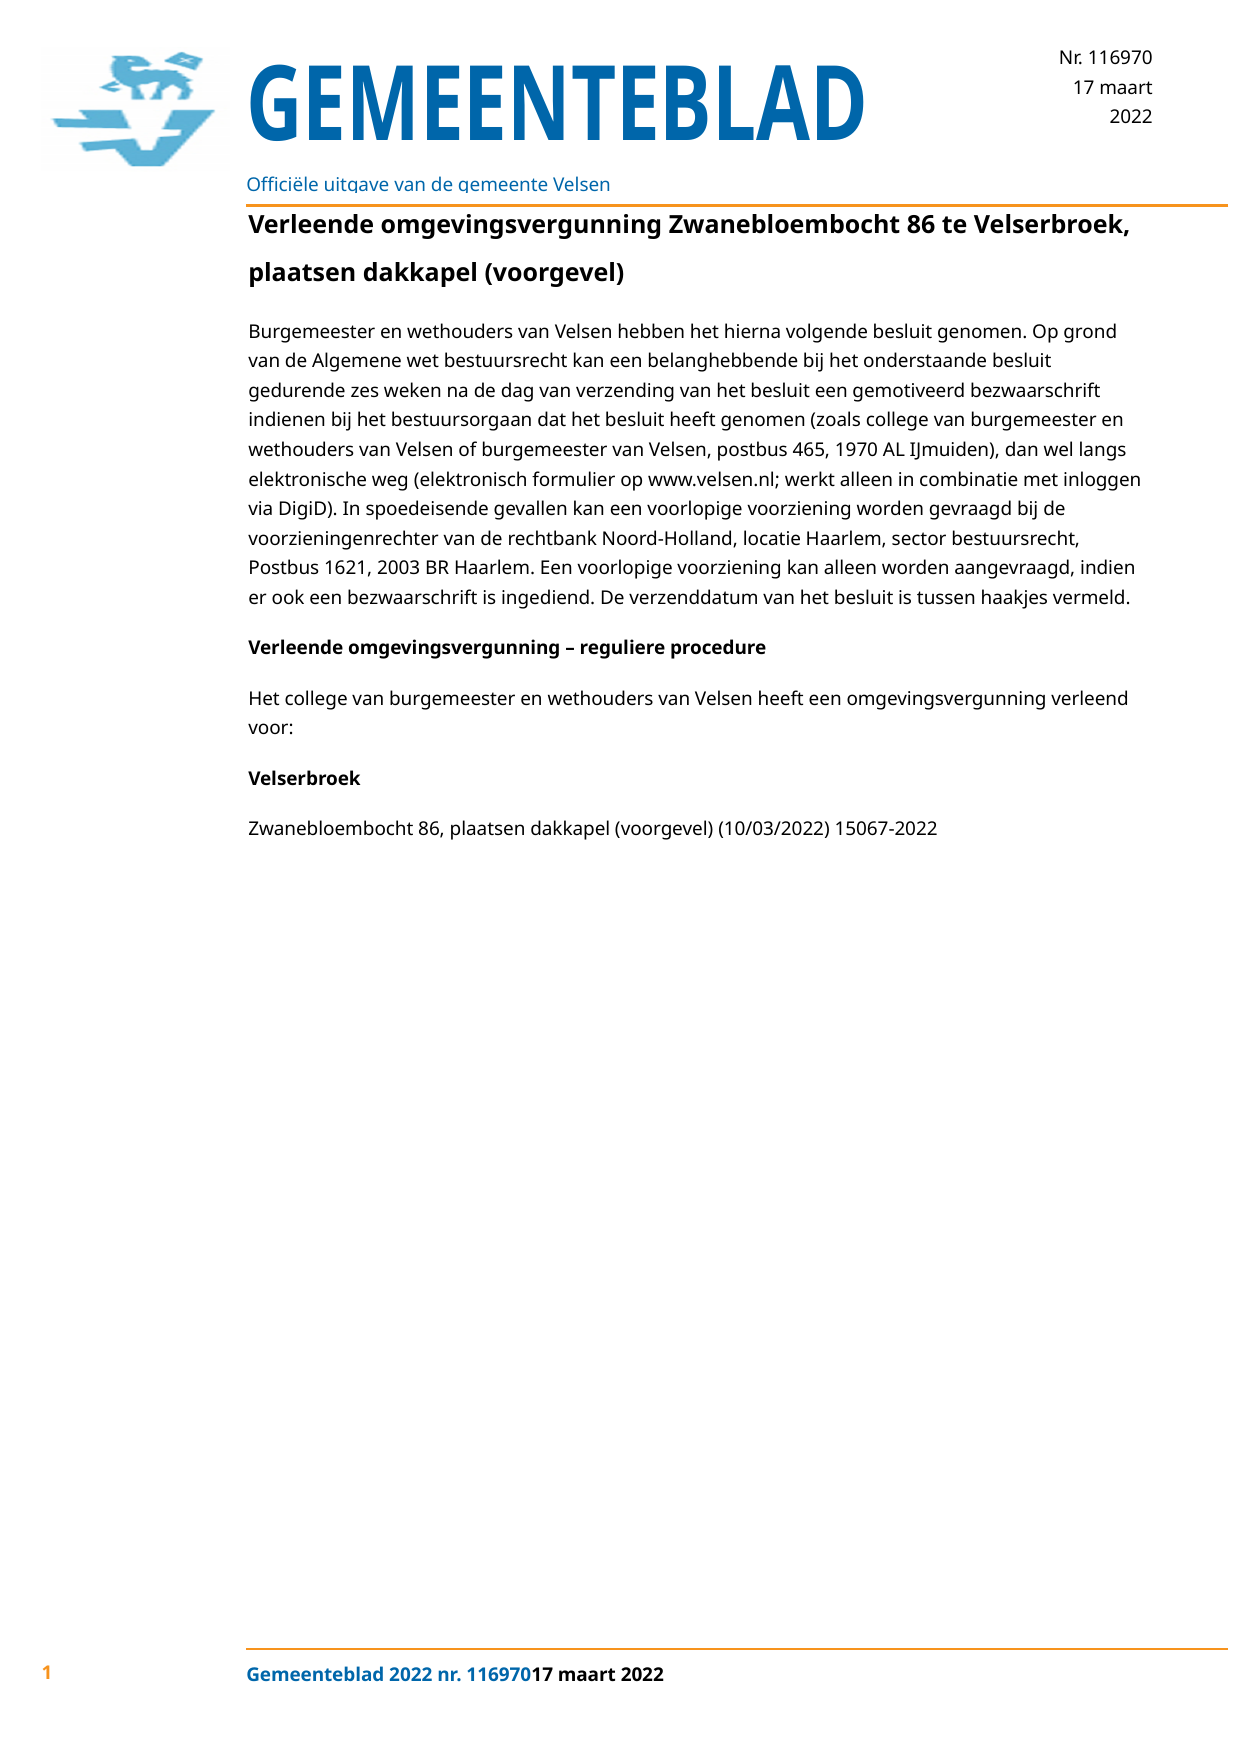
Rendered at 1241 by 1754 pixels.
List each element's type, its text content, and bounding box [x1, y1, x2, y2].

picture [41, 47, 231, 172]
text Het college van burgemeester en wethouders van Velsen heeft een omgevingsvergunning verleend voor: [248, 685, 1152, 740]
text Zwanebloembocht 86, plaatsen dakkapel (voorgevel) (10/03/2022) 15067-2022 [248, 815, 1152, 841]
text Verleende omgevingsvergunning Zwanebloembocht 86 te Velserbroek, plaatsen dakkapel (voorgevel) [248, 207, 1152, 288]
text Velserbroek [248, 765, 1152, 791]
text Verleende omgevingsvergunning – reguliere procedure [248, 634, 1152, 660]
text Burgemeester en wethouders van Velsen hebben het hierna volgende besluit genomen. Op grond van de Algemene wet bestuursrecht kan een belanghebbende bij het onderstaande besluit gedurende zes weken na de dag van verzending van het besluit een gemotiveerd bezwaarschrift indienen bij het bestuursorgaan dat het besluit heeft genomen (zoals college van burgemeester en wethouders van Velsen of burgemeester van Velsen, postbus 465, 1970 AL IJmuiden), dan wel langs elektronische weg (elektronisch formulier op www.velsen.nl; werkt alleen in combinatie met inloggen via DigiD). In spoedeisende gevallen kan een voorlopige voorziening worden gevraagd bij de voorzieningenrechter van de rechtbank Noord-Holland, locatie Haarlem, sector bestuursrecht, Postbus 1621, 2003 BR Haarlem. Een voorlopige voorziening kan alleen worden aangevraagd, indien er ook een bezwaarschrift is ingediend. De verzenddatum van het besluit is tussen haakjes vermeld. [248, 318, 1152, 610]
